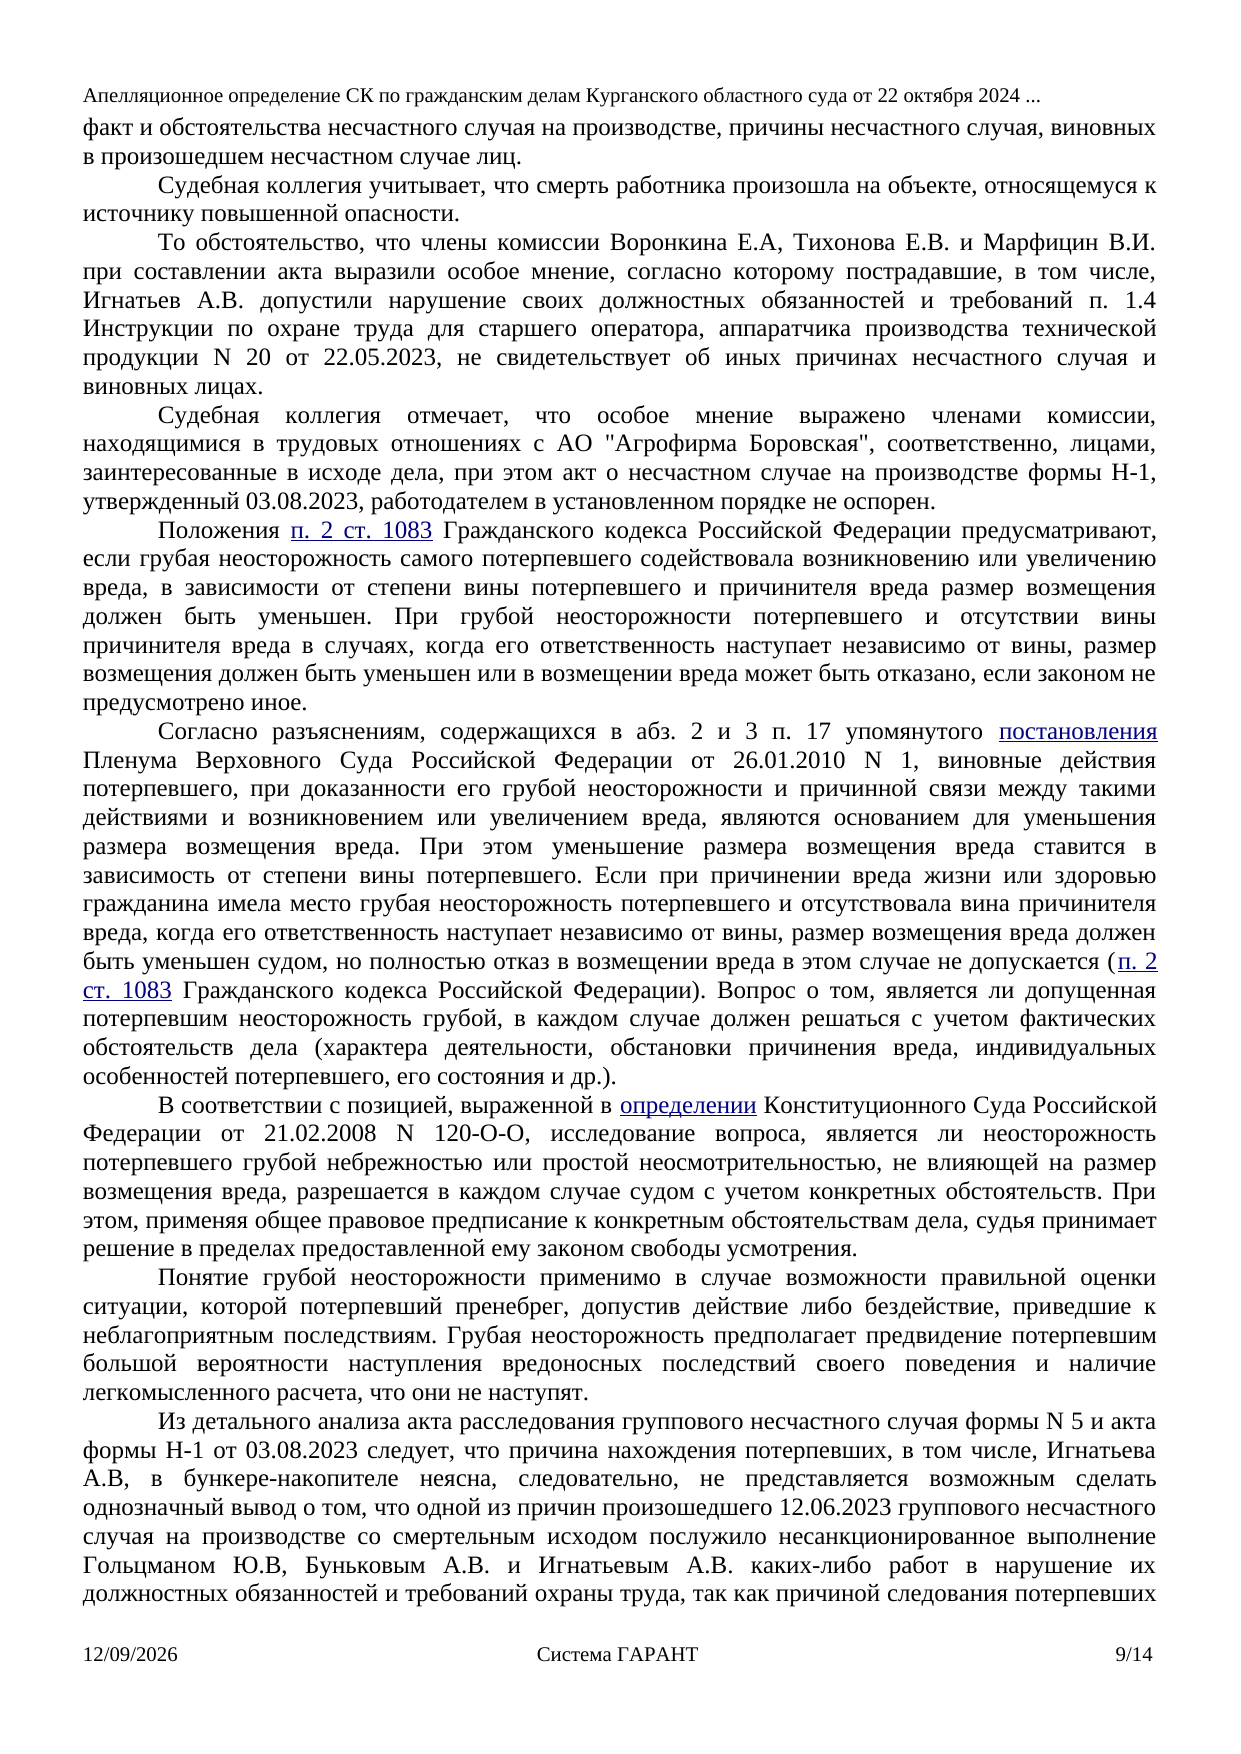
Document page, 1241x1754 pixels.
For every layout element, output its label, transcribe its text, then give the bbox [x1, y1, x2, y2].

text Согласно разъяснениям, содержащихся в абз. 2 и 3 п. 17 упомянутого постановления Пленума Верховного Суда Российской Федерации от 26.01.2010 N 1, виновные действия потерпевшего, при доказанности его грубой неосторожности и причинной связи между такими действиями и возникновением или увеличением вреда, являются основанием для уменьшения размера возмещения вреда. При этом уменьшение размера возмещения вреда ставится в зависимость от степени вины потерпевшего. Если при причинении вреда жизни или здоровью гражданина имела место грубая неосторожность потерпевшего и отсутствовала вина причинителя вреда, когда его ответственность наступает независимо от вины, размер возмещения вреда должен быть уменьшен судом, но полностью отказ в возмещении вреда в этом случае не допускается (п. 2 ст. 1083 Гражданского кодекса Российской Федерации). Вопрос о том, является ли допущенная потерпевшим неосторожность грубой, в каждом случае должен решаться с учетом фактических обстоятельств дела (характера деятельности, обстановки причинения вреда, индивидуальных особенностей потерпевшего, его состояния и др.). [83, 716, 1157, 1090]
text Судебная коллегия учитывает, что смерть работника произошла на объекте, относящемуся к источнику повышенной опасности. [83, 170, 1157, 227]
text В соответствии с позицией, выраженной в определении Конституционного Суда Российской Федерации от 21.02.2008 N 120-О-О, исследование вопроса, является ли неосторожность потерпевшего грубой небрежностью или простой неосмотрительностью, не влияющей на размер возмещения вреда, разрешается в каждом случае судом с учетом конкретных обстоятельств. При этом, применяя общее правовое предписание к конкретным обстоятельствам дела, судья принимает решение в пределах предоставленной ему законом свободы усмотрения. [83, 1090, 1157, 1262]
text Понятие грубой неосторожности применимо в случае возможности правильной оценки ситуации, которой потерпевший пренебрег, допустив действие либо бездействие, приведшие к неблагоприятным последствиям. Грубая неосторожность предполагает предвидение потерпевшим большой вероятности наступления вредоносных последствий своего поведения и наличие легкомысленного расчета, что они не наступят. [83, 1262, 1157, 1406]
text факт и обстоятельства несчастного случая на производстве, причины несчастного случая, виновных в произошедшем несчастном случае лиц. [83, 112, 1157, 170]
text То обстоятельство, что члены комиссии Воронкина Е.А, Тихонова Е.В. и Марфицин В.И. при составлении акта выразили особое мнение, согласно которому пострадавшие, в том числе, Игнатьев А.В. допустили нарушение своих должностных обязанностей и требований п. 1.4 Инструкции по охране труда для старшего оператора, аппаратчика производства технической продукции N 20 от 22.05.2023, не свидетельствует об иных причинах несчастного случая и виновных лицах. [83, 227, 1157, 400]
text Положения п. 2 ст. 1083 Гражданского кодекса Российской Федерации предусматривают, если грубая неосторожность самого потерпевшего содействовала возникновению или увеличению вреда, в зависимости от степени вины потерпевшего и причинителя вреда размер возмещения должен быть уменьшен. При грубой неосторожности потерпевшего и отсутствии вины причинителя вреда в случаях, когда его ответственность наступает независимо от вины, размер возмещения должен быть уменьшен или в возмещении вреда может быть отказано, если законом не предусмотрено иное. [83, 515, 1157, 716]
text Судебная коллегия отмечает, что особое мнение выражено членами комиссии, находящимися в трудовых отношениях с АО "Агрофирма Боровская", соответственно, лицами, заинтересованные в исходе дела, при этом акт о несчастном случае на производстве формы Н-1, утвержденный 03.08.2023, работодателем в установленном порядке не оспорен. [83, 400, 1157, 515]
text Из детального анализа акта расследования группового несчастного случая формы N 5 и акта формы Н-1 от 03.08.2023 следует, что причина нахождения потерпевших, в том числе, Игнатьева А.В, в бункере-накопителе неясна, следовательно, не представляется возможным сделать однозначный вывод о том, что одной из причин произошедшего 12.06.2023 группового несчастного случая на производстве со смертельным исходом послужило несанкционированное выполнение Гольцманом Ю.В, Буньковым А.В. и Игнатьевым А.В. каких-либо работ в нарушение их должностных обязанностей и требований охраны труда, так как причиной следования потерпевших [83, 1406, 1157, 1607]
